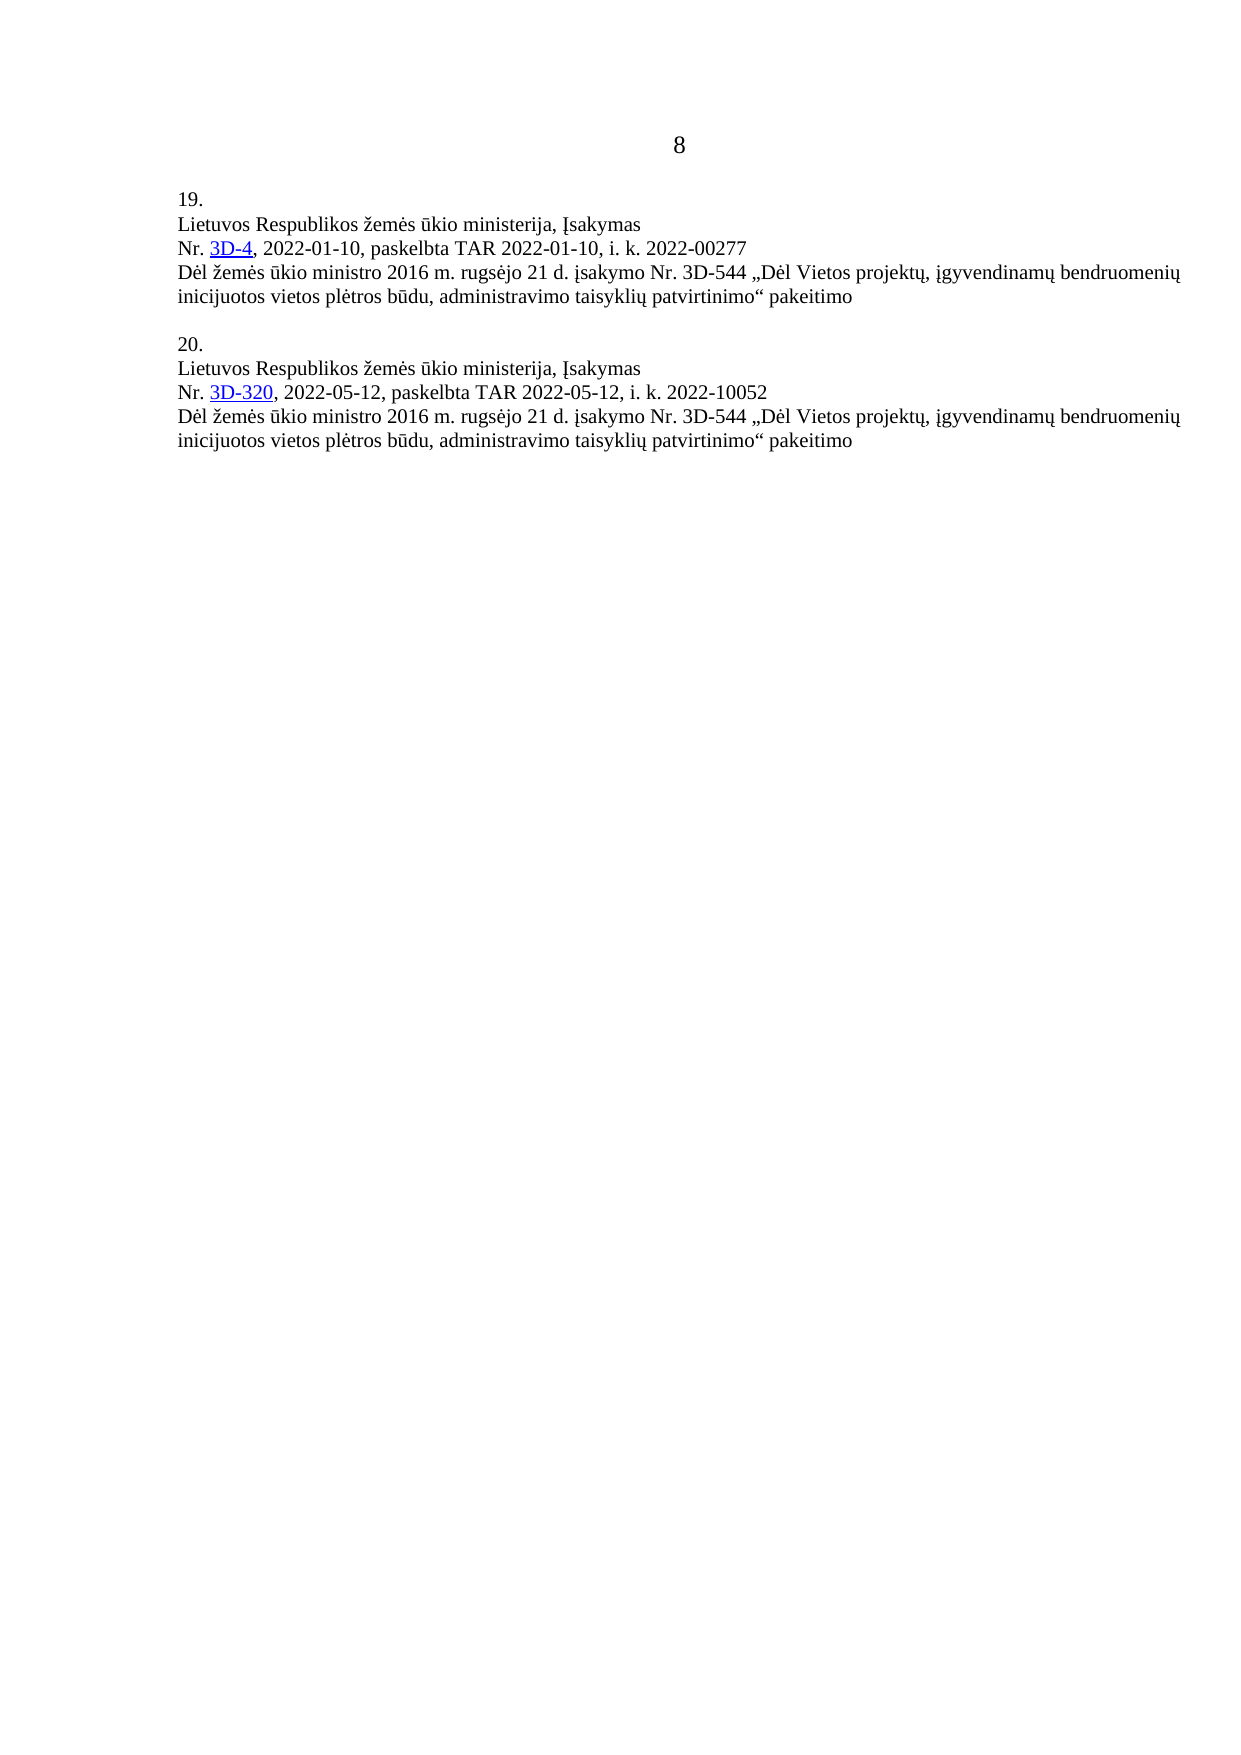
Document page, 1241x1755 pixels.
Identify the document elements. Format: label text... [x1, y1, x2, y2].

text Dėl žemės ūkio ministro 2016 m. rugsėjo 21 d. įsakymo Nr. 3D-544 „Dėl Vietos projektų, įgyvendinamų bendruomenių inicijuotos vietos plėtros būdu, administravimo taisyklių patvirtinimo“ pakeitimo [177, 404, 1181, 452]
text Lietuvos Respublikos žemės ūkio ministerija, Įsakymas [177, 356, 1181, 380]
text Nr. 3D-320, 2022-05-12, paskelbta TAR 2022-05-12, i. k. 2022-10052 [177, 380, 1181, 404]
text 20. [177, 332, 1181, 356]
text Nr. 3D-4, 2022-01-10, paskelbta TAR 2022-01-10, i. k. 2022-00277 [177, 236, 1181, 259]
text Dėl žemės ūkio ministro 2016 m. rugsėjo 21 d. įsakymo Nr. 3D-544 „Dėl Vietos projektų, įgyvendinamų bendruomenių inicijuotos vietos plėtros būdu, administravimo taisyklių patvirtinimo“ pakeitimo [177, 259, 1181, 308]
text 19. [177, 187, 1181, 211]
text Lietuvos Respublikos žemės ūkio ministerija, Įsakymas [177, 211, 1181, 236]
